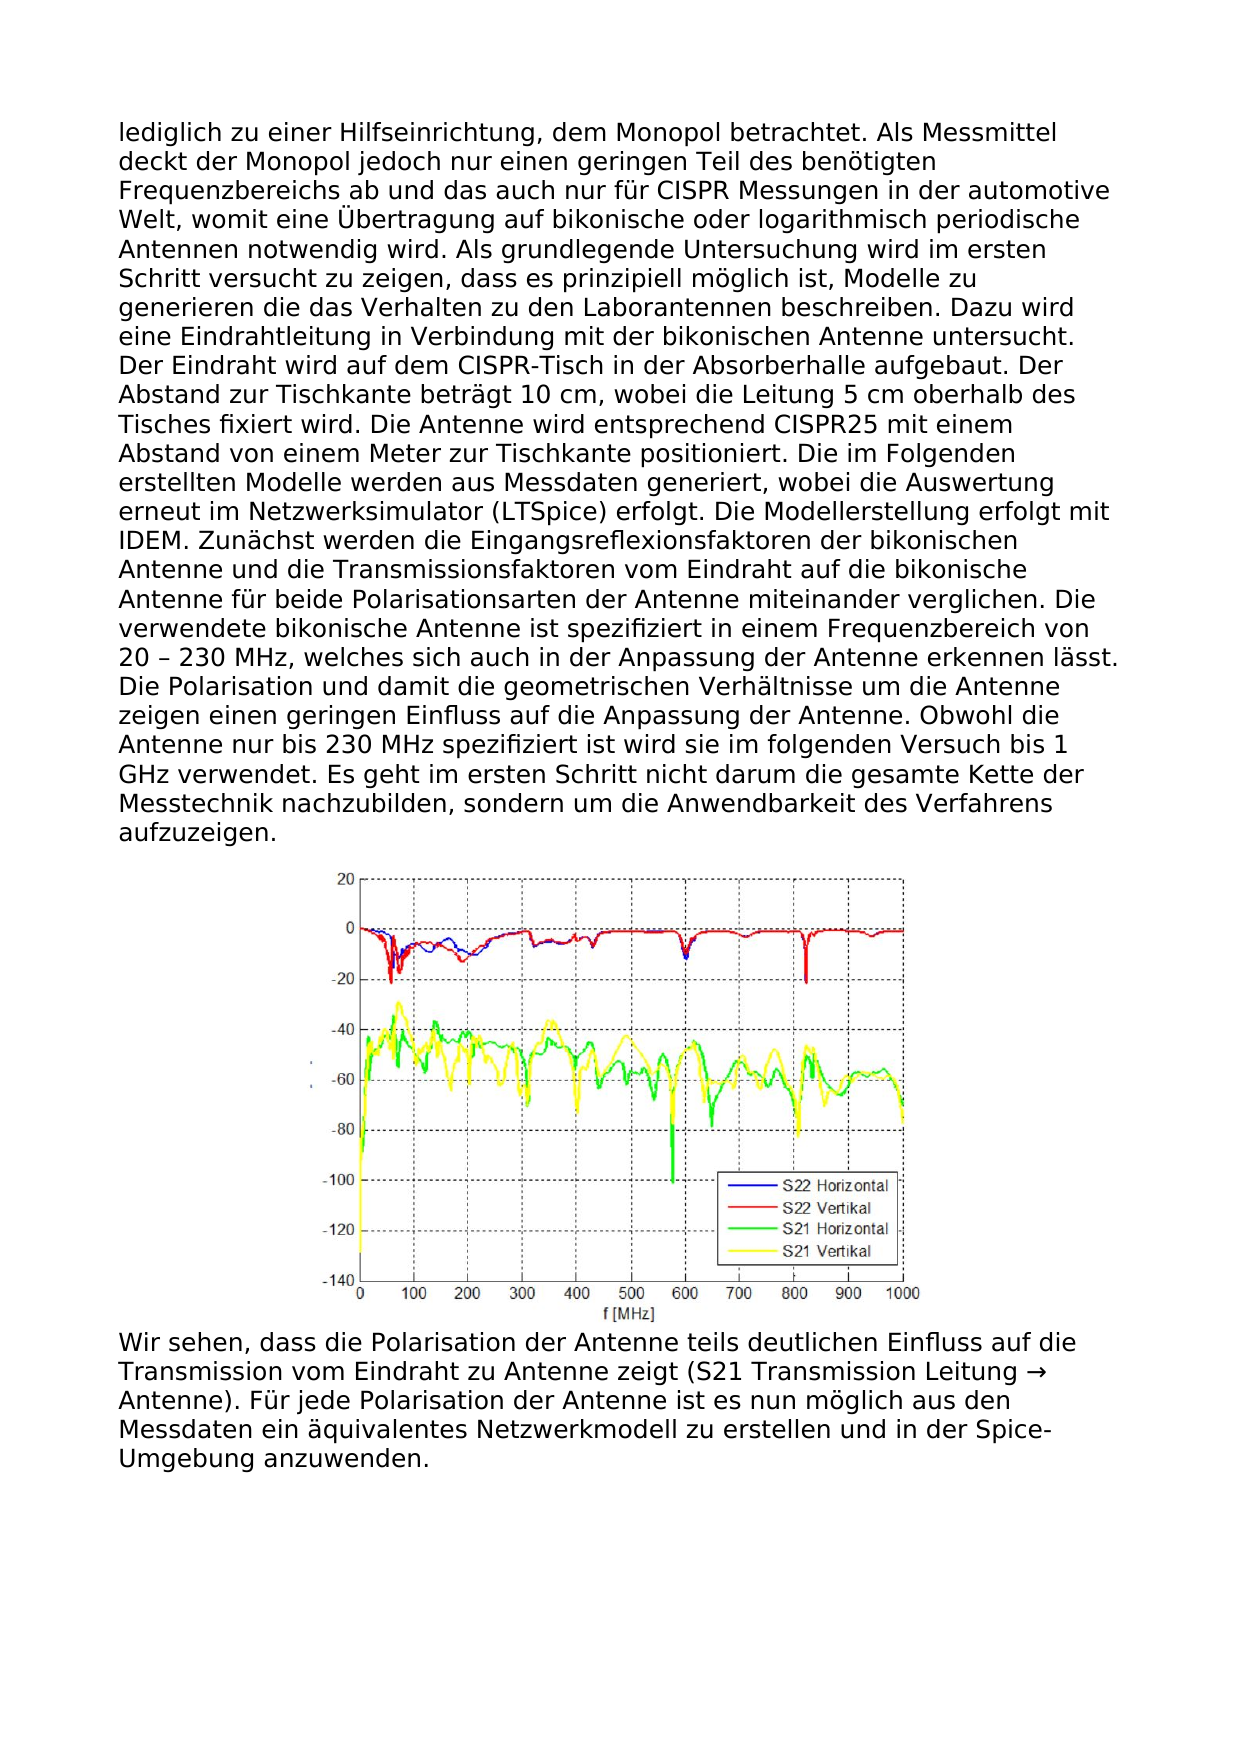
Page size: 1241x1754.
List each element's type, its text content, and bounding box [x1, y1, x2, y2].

text Wir sehen, dass die Polarisation der Antenne teils deutlichen Einfluss auf die Transmission vom Eindraht zu Antenne zeigt (S21 Transmission Leitung → Antenne). Für jede Polarisation der Antenne ist es nun möglich aus den Messdaten ein äquivalentes Netzwerkmodell zu erstellen und in der Spice-Umgebung anzuwenden. [118, 1065, 1122, 1474]
picture [307, 859, 933, 1328]
text lediglich zu einer Hilfseinrichtung, dem Monopol betrachtet. Als Messmittel deckt der Monopol jedoch nur einen geringen Teil des benötigten Frequenzbereichs ab und das auch nur für CISPR Messungen in der automotive Welt, womit eine Übertragung auf bikonische oder logarithmisch periodische Antennen notwendig wird. Als grundlegende Untersuchung wird im ersten Schritt versucht zu zeigen, dass es prinzipiell möglich ist, Modelle zu generieren die das Verhalten zu den Laborantennen beschreiben. Dazu wird eine Eindrahtleitung in Verbindung mit der bikonischen Antenne untersucht. Der Eindraht wird auf dem CISPR-Tisch in der Absorberhalle aufgebaut. Der Abstand zur Tischkante beträgt 10 cm, wobei die Leitung 5 cm oberhalb des Tisches fixiert wird. Die Antenne wird entsprechend CISPR25 mit einem Abstand von einem Meter zur Tischkante positioniert. Die im Folgenden erstellten Modelle werden aus Messdaten generiert, wobei die Auswertung erneut im Netzwerksimulator (LTSpice) erfolgt. Die Modellerstellung erfolgt mit IDEM. Zunächst werden die Eingangsreflexionsfaktoren der bikonischen Antenne und die Transmissionsfaktoren vom Eindraht auf die bikonische Antenne für beide Polarisationsarten der Antenne miteinander verglichen. Die verwendete bikonische Antenne ist spezifiziert in einem Frequenzbereich von 20 – 230 MHz, welches sich auch in der Anpassung der Antenne erkennen lässt. Die Polarisation und damit die geometrischen Verhältnisse um die Antenne zeigen einen geringen Einfluss auf die Anpassung der Antenne. Obwohl die Antenne nur bis 230 MHz spezifiziert ist wird sie im folgenden Versuch bis 1 GHz verwendet. Es geht im ersten Schritt nicht darum die gesamte Kette der Messtechnik nachzubilden, sondern um die Anwendbarkeit des Verfahrens aufzuzeigen. [118, 118, 1122, 847]
